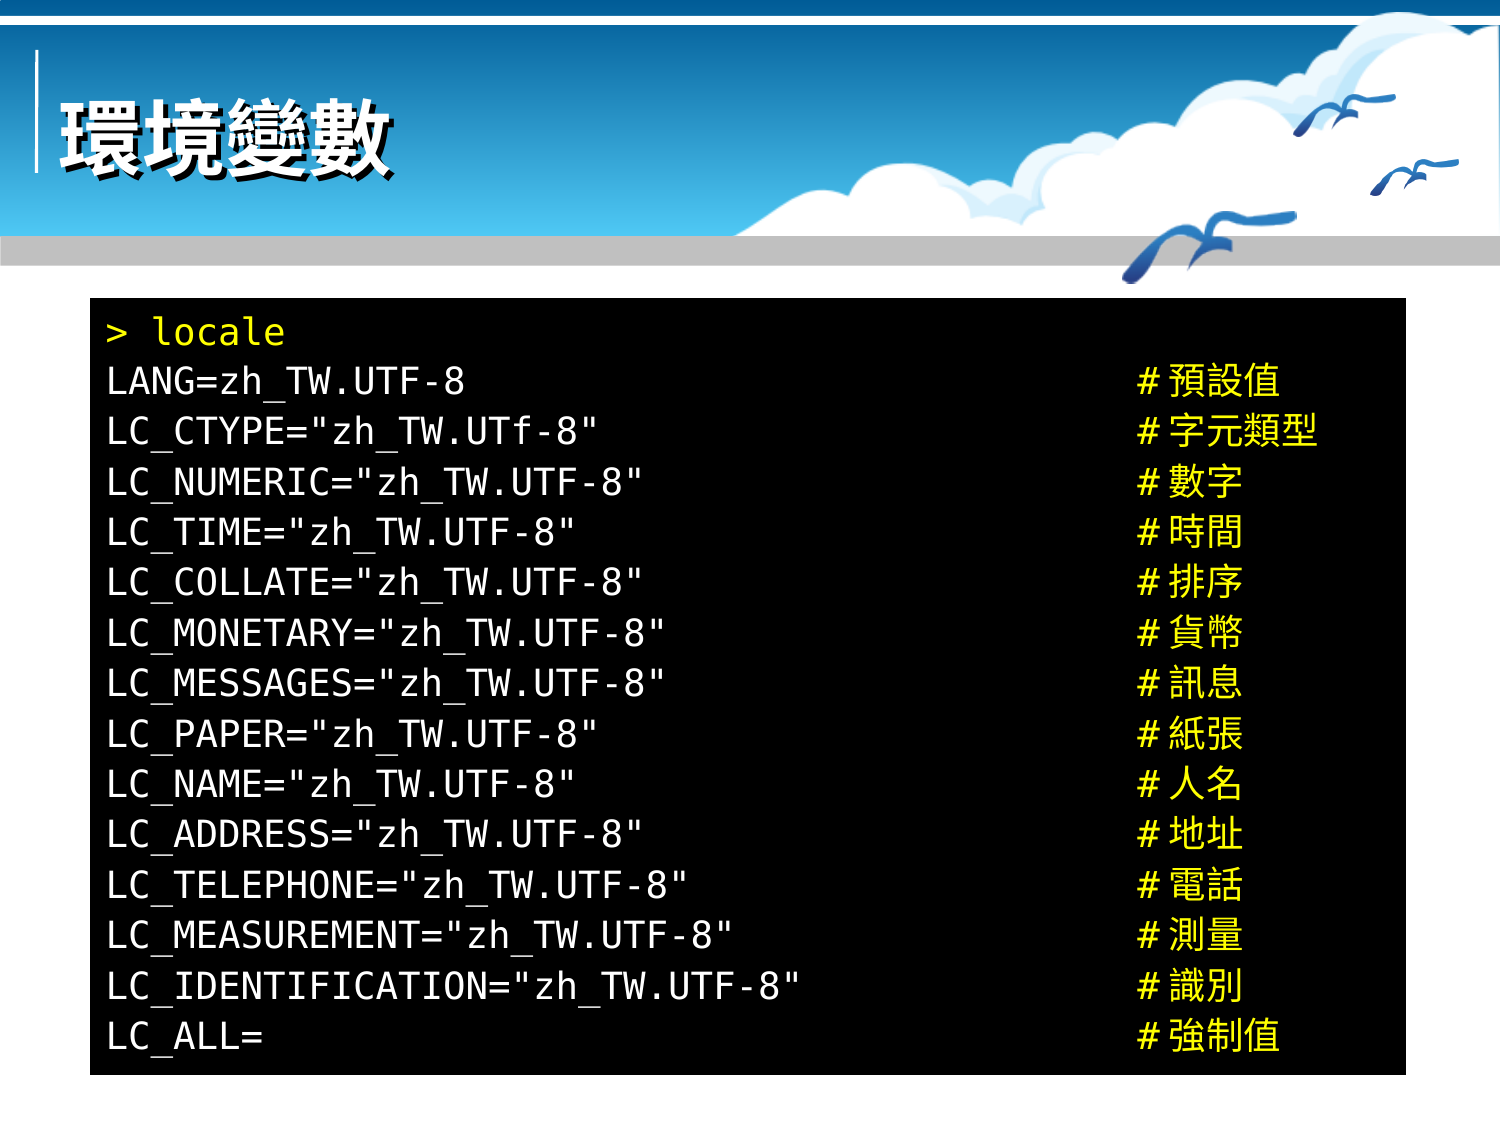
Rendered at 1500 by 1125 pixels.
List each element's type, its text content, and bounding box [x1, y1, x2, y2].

title 環境變數 [59, 86, 1465, 186]
picture [730, 12, 1500, 284]
text_box > locale LANG=zh_TW.UTF-8 #預設值 LC_CTYPE="zh_TW.UTf-8" #字元類型 LC_NUMERIC="zh_TW.UTF-8" #數字 LC_TIME="zh_TW.UTF-8" #時間 LC_COLLATE="zh_TW.UTF-8" #排序 LC_MONETARY="zh_TW.UTF-8" #貨幣 LC_MESSAGES="zh_TW.UTF-8" #訊息 LC_PAPER="zh_TW.UTF-8" #紙張 LC_NAME="zh_TW.UTF-8" #人名 LC_ADDRESS="zh_TW.UTF-8" #地址 LC_TELEPHONE="zh_TW.UTF-8" #電話 LC_MEASUREMENT="zh_TW.UTF-8" #測量 LC_IDENTIFICATION="zh_TW.UTF-8" #識別 LC_ALL= #強制值 [90, 298, 1406, 1075]
